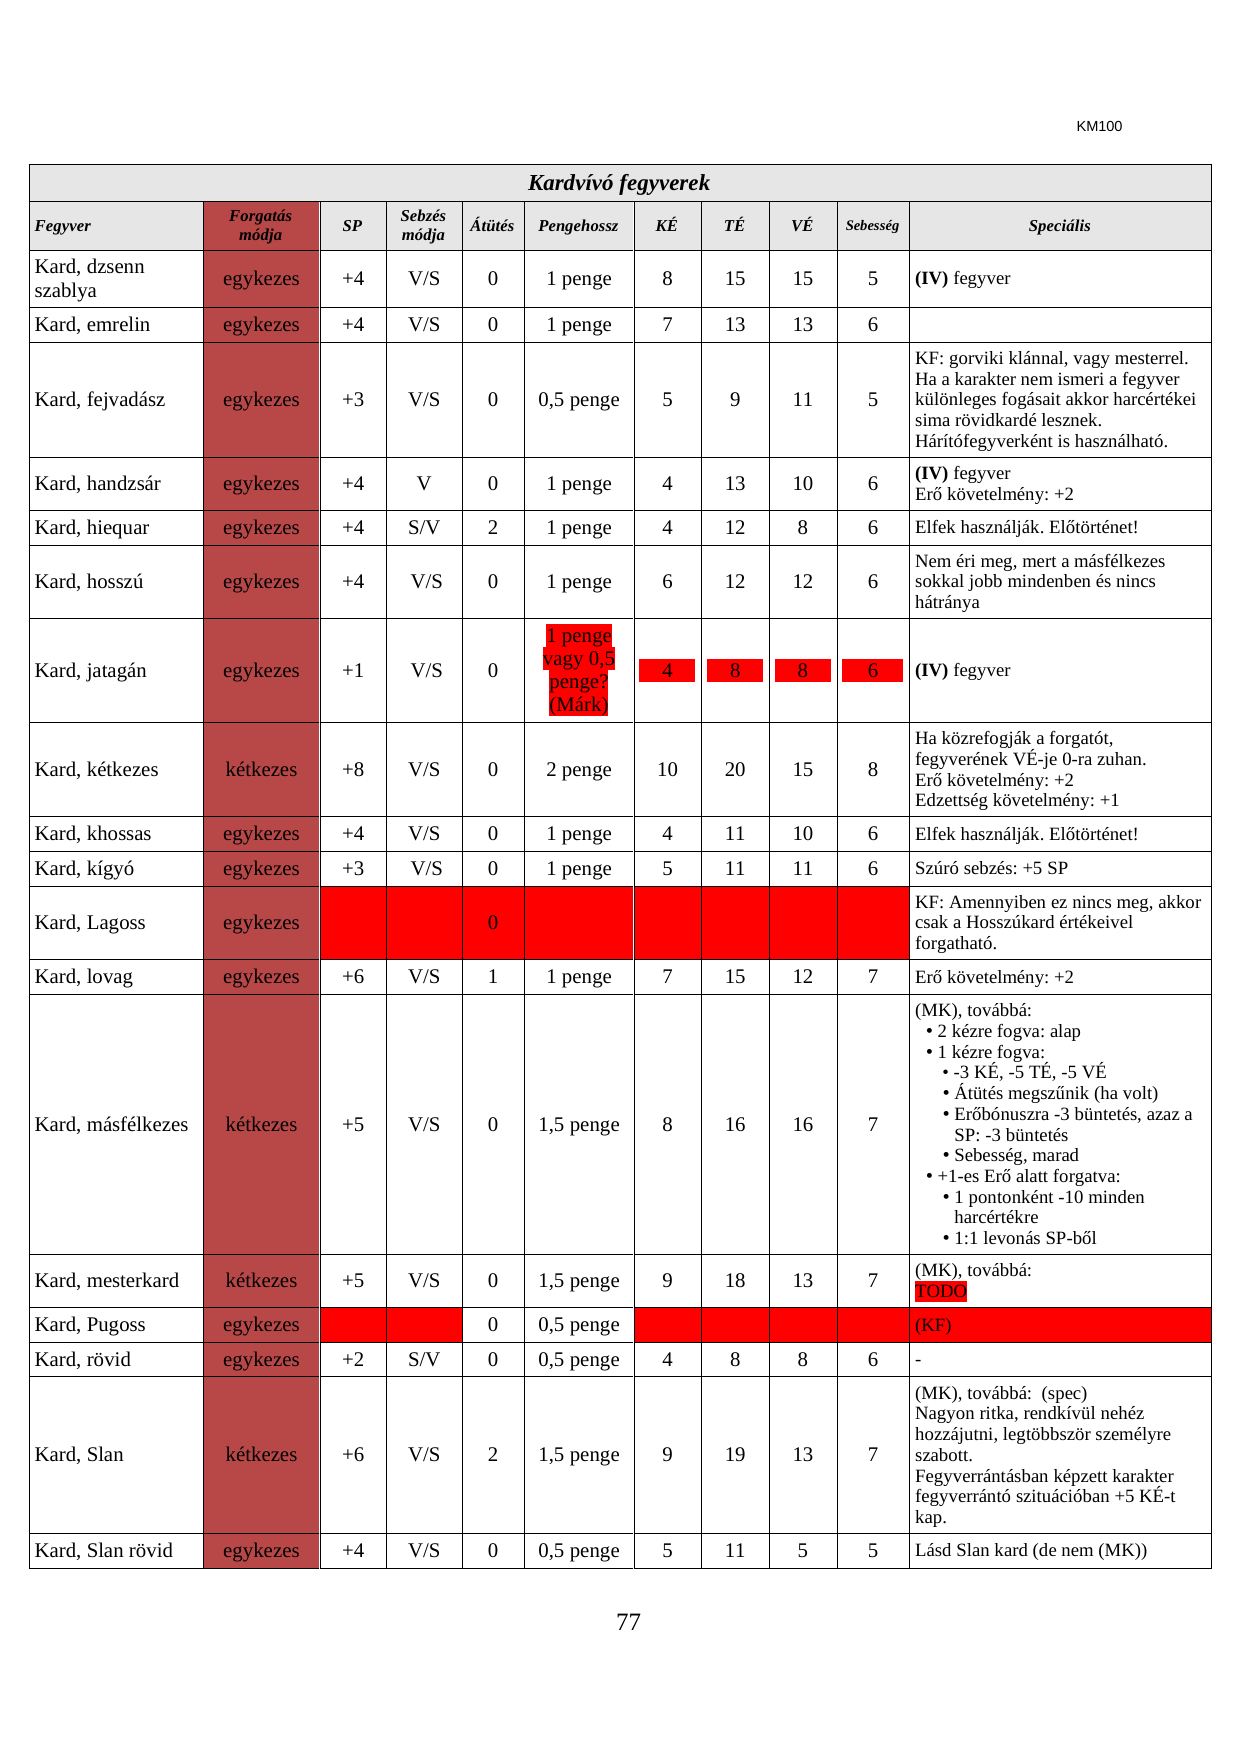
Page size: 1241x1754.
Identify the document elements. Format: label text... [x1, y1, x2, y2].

table_cell egykezes [204, 852, 319, 886]
table_cell 0 [463, 343, 524, 457]
table_cell 6 [838, 458, 909, 510]
table_cell 12 [702, 546, 769, 618]
table_cell 1 penge [525, 817, 633, 851]
table_cell V/S [387, 343, 462, 457]
table_cell 15 [702, 960, 769, 994]
table_cell 9 [635, 1255, 701, 1307]
table_cell 2 [463, 1377, 524, 1533]
table_cell 16 [770, 995, 837, 1254]
table_cell - [910, 1343, 1211, 1376]
table_cell +4 [321, 1534, 386, 1568]
table_cell egykezes [204, 458, 319, 510]
table_cell TÉ [702, 202, 769, 250]
table_cell 0 [463, 817, 524, 851]
table_cell [525, 887, 633, 959]
table_cell kétkezes [204, 995, 319, 1254]
table_cell +4 [321, 458, 386, 510]
table_cell 13 [770, 308, 837, 342]
table_cell KÉ [635, 202, 701, 250]
table_cell 10 [770, 817, 837, 851]
table_cell 12 [702, 511, 769, 545]
table_cell Átütés [463, 202, 524, 250]
table_cell [321, 1308, 386, 1342]
table_cell Kard, rövid [30, 1343, 203, 1376]
table_cell [702, 1308, 769, 1342]
table_cell S/V [387, 1343, 462, 1376]
table_cell egykezes [204, 308, 319, 342]
table_cell [387, 1308, 462, 1342]
table_cell +5 [321, 1255, 386, 1307]
table_cell 9 [702, 343, 769, 457]
table_cell 0 [463, 308, 524, 342]
table_cell 1,5 penge [525, 995, 633, 1254]
table_cell 5 [635, 852, 701, 886]
table_cell 18 [702, 1255, 769, 1307]
table_cell V/S [387, 960, 462, 994]
table_cell 8 [770, 619, 837, 722]
table_cell 8 [702, 619, 769, 722]
table_cell 7 [838, 1377, 909, 1533]
table_cell S/V [387, 511, 462, 545]
table_cell 4 [635, 458, 701, 510]
table_cell Kard, kétkezes [30, 723, 203, 816]
table_cell 0 [463, 852, 524, 886]
table_cell 0,5 penge [525, 1343, 633, 1376]
table_cell 1 penge [525, 458, 633, 510]
table_cell 8 [635, 251, 701, 307]
table_cell V/S [387, 723, 462, 816]
table_cell 8 [770, 511, 837, 545]
table_cell Elfek használják. Előtörténet! [910, 817, 1211, 851]
table_cell kétkezes [204, 1377, 319, 1533]
table_cell Ha közrefogják a forgatót, fegyverének VÉ-je 0-ra zuhan. Erő követelmény: +2 Edzettség követelmény: +1 [910, 723, 1211, 816]
table_cell 11 [702, 1534, 769, 1568]
table_cell 2 penge [525, 723, 633, 816]
table_cell 0 [463, 887, 524, 959]
table_cell 4 [635, 619, 701, 722]
table_cell [910, 308, 1211, 342]
table_cell Kard, fejvadász [30, 343, 203, 457]
table_cell Szúró sebzés: +5 SP [910, 852, 1211, 886]
table_cell 13 [702, 458, 769, 510]
table_cell Forgatás módja [204, 202, 319, 250]
table_cell 0 [463, 1308, 524, 1342]
table_cell 6 [838, 852, 909, 886]
table_cell SP [321, 202, 386, 250]
table_cell 5 [838, 251, 909, 307]
table_cell [321, 887, 386, 959]
table_cell 0 [463, 1255, 524, 1307]
table_cell 0 [463, 546, 524, 618]
table_cell egykezes [204, 251, 319, 307]
table_cell 0 [463, 995, 524, 1254]
table_cell 12 [770, 546, 837, 618]
table_cell +8 [321, 723, 386, 816]
table_cell V/S [387, 1377, 462, 1533]
table_cell egykezes [204, 546, 319, 618]
table_cell 6 [838, 546, 909, 618]
table_cell Sebzés módja [387, 202, 462, 250]
table_cell 7 [838, 960, 909, 994]
table_cell 5 [635, 1534, 701, 1568]
table_cell [635, 1308, 701, 1342]
table_cell egykezes [204, 817, 319, 851]
table_cell 0,5 penge [525, 1534, 633, 1568]
table_cell (IV) fegyver [910, 619, 1211, 722]
table_cell 4 [635, 817, 701, 851]
table_cell [838, 1308, 909, 1342]
table_cell Kard, emrelin [30, 308, 203, 342]
table_cell Kard, lovag [30, 960, 203, 994]
table_cell 7 [838, 995, 909, 1254]
table_cell 1,5 penge [525, 1255, 633, 1307]
table_cell 11 [702, 852, 769, 886]
table_cell Fegyver [30, 202, 203, 250]
table_cell egykezes [204, 343, 319, 457]
table_cell [387, 887, 462, 959]
table_cell KF: Amennyiben ez nincs meg, akkor csak a Hosszúkard értékeivel forgatható. [910, 887, 1211, 959]
table_cell V/S [387, 995, 462, 1254]
table_cell egykezes [204, 619, 319, 722]
table_cell Kard, Slan rövid [30, 1534, 203, 1568]
table_cell 0,5 penge [525, 343, 633, 457]
table_cell 0 [463, 1534, 524, 1568]
table_cell +2 [321, 1343, 386, 1376]
table_cell V/S [387, 251, 462, 307]
table_cell 15 [702, 251, 769, 307]
table_cell 12 [770, 960, 837, 994]
table_cell kétkezes [204, 723, 319, 816]
table_cell 20 [702, 723, 769, 816]
table_cell (MK), továbbá: (spec) Nagyon ritka, rendkívül nehéz hozzájutni, legtöbbször személyre szabott. Fegyverrántásban képzett karakter fegyverrántó szituációban +5 KÉ-t kap. [910, 1377, 1211, 1533]
table_cell 1 penge vagy 0,5 penge? (Márk) [525, 619, 633, 722]
table_cell 0,5 penge [525, 1308, 633, 1342]
table_cell [770, 1308, 837, 1342]
table_cell +3 [321, 343, 386, 457]
table_cell V [387, 458, 462, 510]
table_cell +4 [321, 817, 386, 851]
table_cell VÉ [770, 202, 837, 250]
table_cell +6 [321, 1377, 386, 1533]
table_cell 5 [770, 1534, 837, 1568]
table_cell 6 [838, 511, 909, 545]
table_cell Speciális [910, 202, 1211, 250]
table_cell egykezes [204, 511, 319, 545]
table_cell Kard, Slan [30, 1377, 203, 1533]
table_cell 13 [770, 1255, 837, 1307]
table_cell Kard, hosszú [30, 546, 203, 618]
table_cell 13 [702, 308, 769, 342]
table_cell Kard, kígyó [30, 852, 203, 886]
table_cell Sebesség [838, 202, 909, 250]
table_cell +6 [321, 960, 386, 994]
table_cell 6 [838, 817, 909, 851]
table_cell 5 [838, 1534, 909, 1568]
table_cell 6 [838, 619, 909, 722]
table_cell (KF) [910, 1308, 1211, 1342]
table_cell (IV) fegyver Erő követelmény: +2 [910, 458, 1211, 510]
table_cell Erő követelmény: +2 [910, 960, 1211, 994]
table_cell V/S [387, 308, 462, 342]
table_cell Kard, jatagán [30, 619, 203, 722]
table_cell 0 [463, 458, 524, 510]
table_cell 1 penge [525, 960, 633, 994]
table_cell 0 [463, 619, 524, 722]
table_cell 7 [635, 308, 701, 342]
table_cell +4 [321, 511, 386, 545]
table_cell 1 penge [525, 852, 633, 886]
table_cell 1 penge [525, 546, 633, 618]
table_cell egykezes [204, 1343, 319, 1376]
table_cell (IV) fegyver [910, 251, 1211, 307]
table_cell 4 [635, 1343, 701, 1376]
table_cell +5 [321, 995, 386, 1254]
table_cell 0 [463, 1343, 524, 1376]
table_cell +4 [321, 251, 386, 307]
table_cell 6 [838, 308, 909, 342]
table_cell 10 [770, 458, 837, 510]
table_cell 7 [635, 960, 701, 994]
table_cell V/S [387, 1255, 462, 1307]
table_cell 11 [770, 852, 837, 886]
table_cell Pengehossz [525, 202, 633, 250]
table_cell 2 [463, 511, 524, 545]
table_cell +4 [321, 308, 386, 342]
table_cell 8 [838, 723, 909, 816]
table_cell Kard, mesterkard [30, 1255, 203, 1307]
table_cell 0 [463, 251, 524, 307]
table_cell 5 [635, 343, 701, 457]
table_cell V/S [387, 817, 462, 851]
table_cell egykezes [204, 887, 319, 959]
table_cell Kard, hiequar [30, 511, 203, 545]
table_cell 1 penge [525, 251, 633, 307]
table_cell (MK), továbbá: 2 kézre fogva: alap 1 kézre fogva: • -3 KÉ, -5 TÉ, -5 VÉ Átütés megszűnik (ha volt) Erőbónuszra -3 büntetés, azaz a SP: -3 büntetés Sebesség, marad +1-es Erő alatt forgatva: 1 pontonként -10 minden harcértékre 1:1 levonás SP-ből [910, 995, 1211, 1254]
table_cell Elfek használják. Előtörténet! [910, 511, 1211, 545]
table_cell kétkezes [204, 1255, 319, 1307]
table_cell 4 [635, 511, 701, 545]
table_cell [635, 887, 701, 959]
table_cell 13 [770, 1377, 837, 1533]
table_cell Kard, dzsenn szablya [30, 251, 203, 307]
table_cell 9 [635, 1377, 701, 1533]
table_cell V/S [387, 619, 462, 722]
table_cell Kard, Pugoss [30, 1308, 203, 1342]
table_cell [838, 887, 909, 959]
table_cell +1 [321, 619, 386, 722]
table_cell [702, 887, 769, 959]
table_cell 8 [635, 995, 701, 1254]
table_cell Nem éri meg, mert a másfélkezes sokkal jobb mindenben és nincs hátránya [910, 546, 1211, 618]
table_cell Kard, khossas [30, 817, 203, 851]
table_cell 8 [770, 1343, 837, 1376]
table_cell +4 [321, 546, 386, 618]
table_cell Kard, handzsár [30, 458, 203, 510]
table_cell 1 penge [525, 511, 633, 545]
table_cell 5 [838, 343, 909, 457]
table_cell Kard, Lagoss [30, 887, 203, 959]
table_cell 15 [770, 251, 837, 307]
table_cell [770, 887, 837, 959]
table_cell KF: gorviki klánnal, vagy mesterrel. Ha a karakter nem ismeri a fegyver különleges fogásait akkor harcértékei sima rövidkardé lesznek. Hárítófegyverként is használható. [910, 343, 1211, 457]
table_cell 6 [635, 546, 701, 618]
table_cell Kard, másfélkezes [30, 995, 203, 1254]
table_cell 15 [770, 723, 837, 816]
table_cell 10 [635, 723, 701, 816]
table_cell 19 [702, 1377, 769, 1533]
table_cell 6 [838, 1343, 909, 1376]
table_cell V/S [387, 546, 462, 618]
table_cell egykezes [204, 960, 319, 994]
table_cell 7 [838, 1255, 909, 1307]
table_cell 16 [702, 995, 769, 1254]
table_cell 0 [463, 723, 524, 816]
table_cell 11 [770, 343, 837, 457]
table_cell Lásd Slan kard (de nem (MK)) [910, 1534, 1211, 1568]
table_cell egykezes [204, 1534, 319, 1568]
table_cell 1,5 penge [525, 1377, 633, 1533]
table_cell 1 penge [525, 308, 633, 342]
table_cell 11 [702, 817, 769, 851]
table_cell V/S [387, 852, 462, 886]
table_header Kardvívó fegyverek [30, 165, 1211, 201]
table_cell (MK), továbbá: TODO [910, 1255, 1211, 1307]
table_cell +3 [321, 852, 386, 886]
table_cell V/S [387, 1534, 462, 1568]
table_cell 8 [702, 1343, 769, 1376]
table_cell egykezes [204, 1308, 319, 1342]
table_cell 1 [463, 960, 524, 994]
